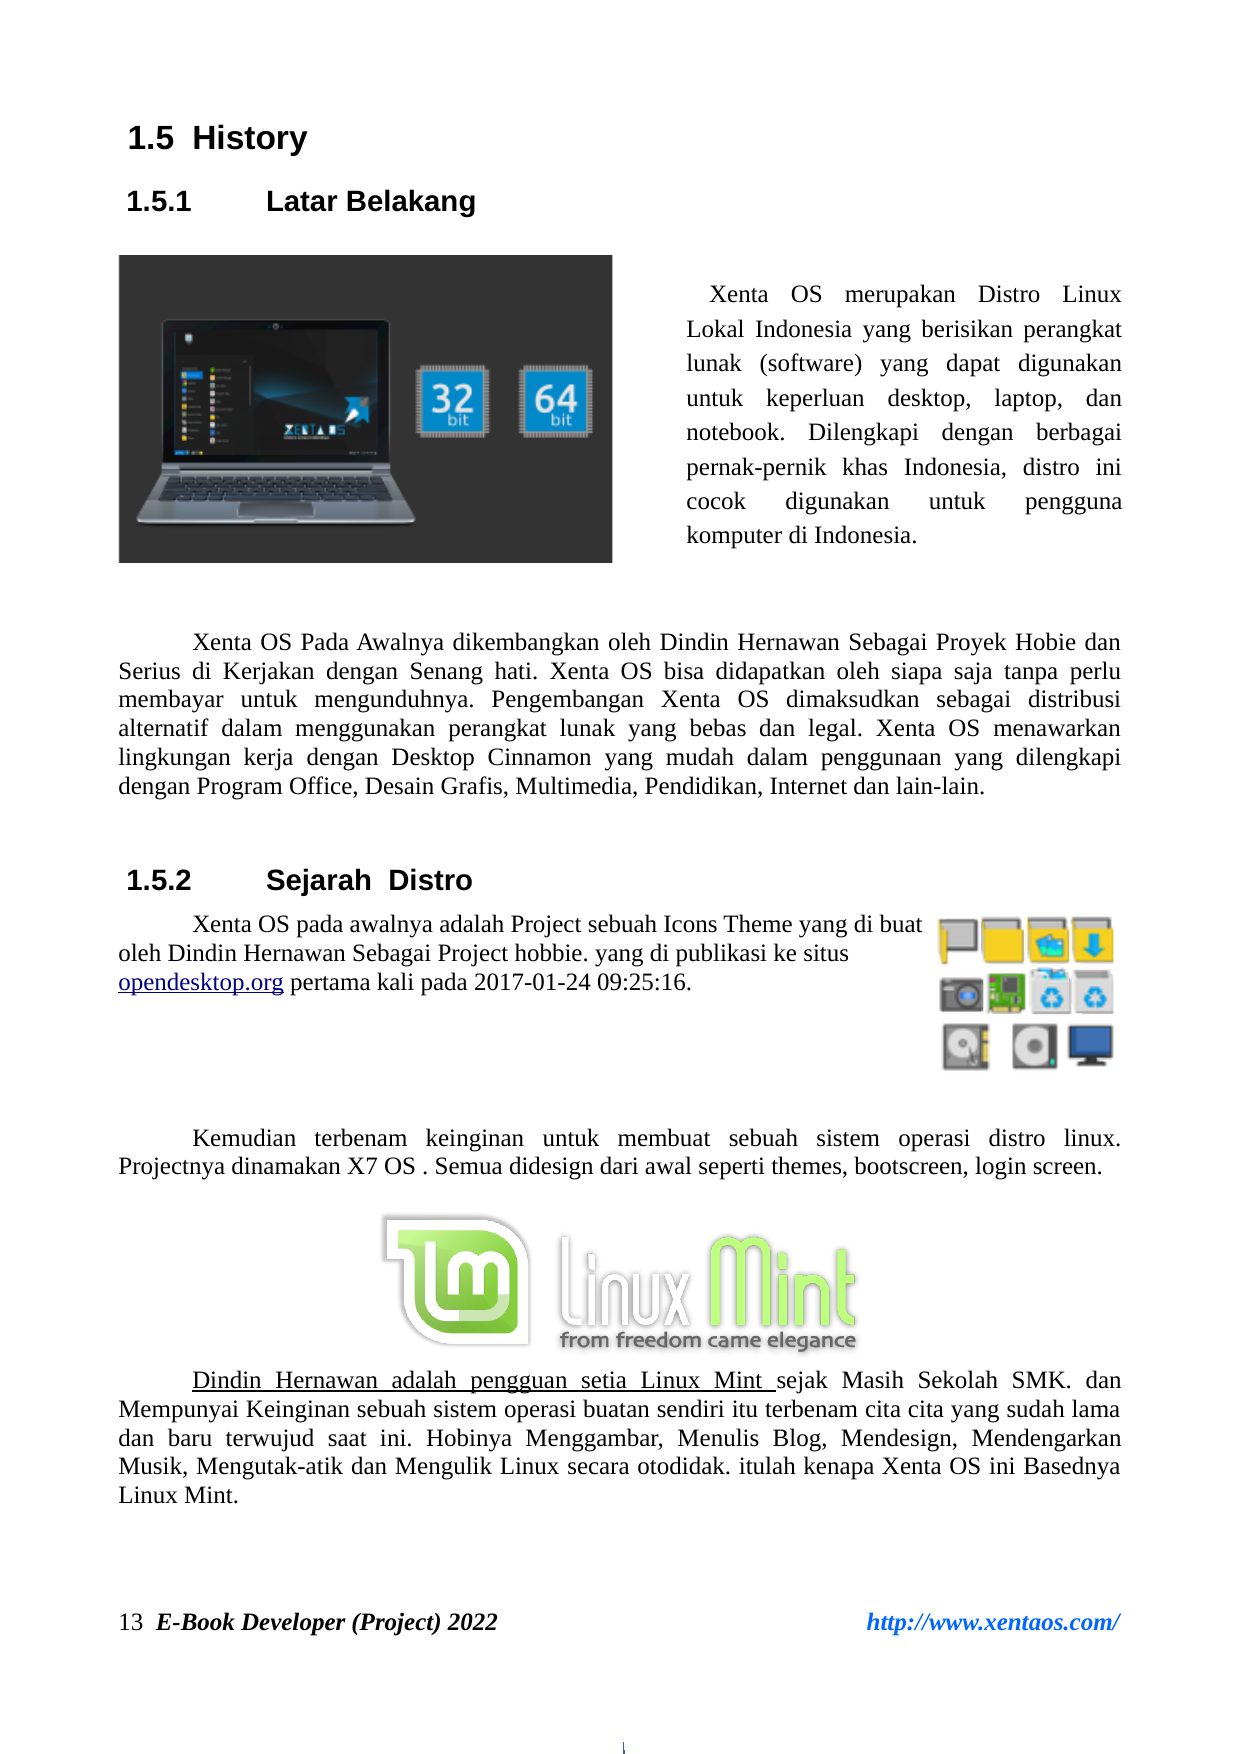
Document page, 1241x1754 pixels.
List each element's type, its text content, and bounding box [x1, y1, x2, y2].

text Kemudian terbenam keinginan untuk membuat sebuah sistem operasi distro linux. Projectnya dinamakan X7 OS . Semua didesign dari awal seperti themes, bootscreen, login screen. [118, 1123, 1122, 1180]
text Dindin Hernawan adalah pengguan setia Linux Mint sejak Masih Sekolah SMK. dan Mempunyai Keinginan sebuah sistem operasi buatan sendiri itu terbenam cita cita yang sudah lama dan baru terwujud saat ini. Hobinya Menggambar, Menulis Blog, Mendesign, Mendengarkan Musik, Mengutak-atik dan Mengulik Linux secara otodidak. itulah kenapa Xenta OS ini Basednya Linux Mint. [118, 1365, 1122, 1509]
text Xenta OS pada awalnya adalah Project sebuah Icons Theme yang di buat oleh Dindin Hernawan Sebagai Project hobbie. yang di publikasi ke situs opendesktop.org pertama kali pada 2017-01-24 09:25:16. [118, 909, 936, 1024]
subtitle Latar Belakang [118, 184, 1122, 218]
picture [936, 901, 1114, 1079]
picture [118, 255, 613, 563]
text Xenta OS merupakan Distro Linux Lokal Indonesia yang berisikan perangkat lunak (software) yang dapat digunakan untuk keperluan desktop, laptop, dan notebook. Dilengkapi dengan berbagai pernak-pernik khas Indonesia, distro ini cocok digunakan untuk pengguna komputer di Indonesia. [613, 279, 1122, 549]
text Xenta OS Pada Awalnya dikembangkan oleh Dindin Hernawan Sebagai Proyek Hobie dan Serius di Kerjakan dengan Senang hati. Xenta OS bisa didapatkan oleh siapa saja tanpa perlu membayar untuk mengunduhnya. Pengembangan Xenta OS dimaksudkan sebagai distribusi alternatif dalam menggunakan perangkat lunak yang bebas dan legal. Xenta OS menawarkan lingkungan kerja dengan Desktop Cinnamon yang mudah dalam penggunaan yang dilengkapi dengan Program Office, Desain Grafis, Multimedia, Pendidikan, Internet dan lain-lain. [118, 627, 1122, 799]
picture [370, 1208, 870, 1366]
subtitle Sejarah Distro [118, 863, 1122, 897]
subtitle History [118, 118, 1122, 157]
